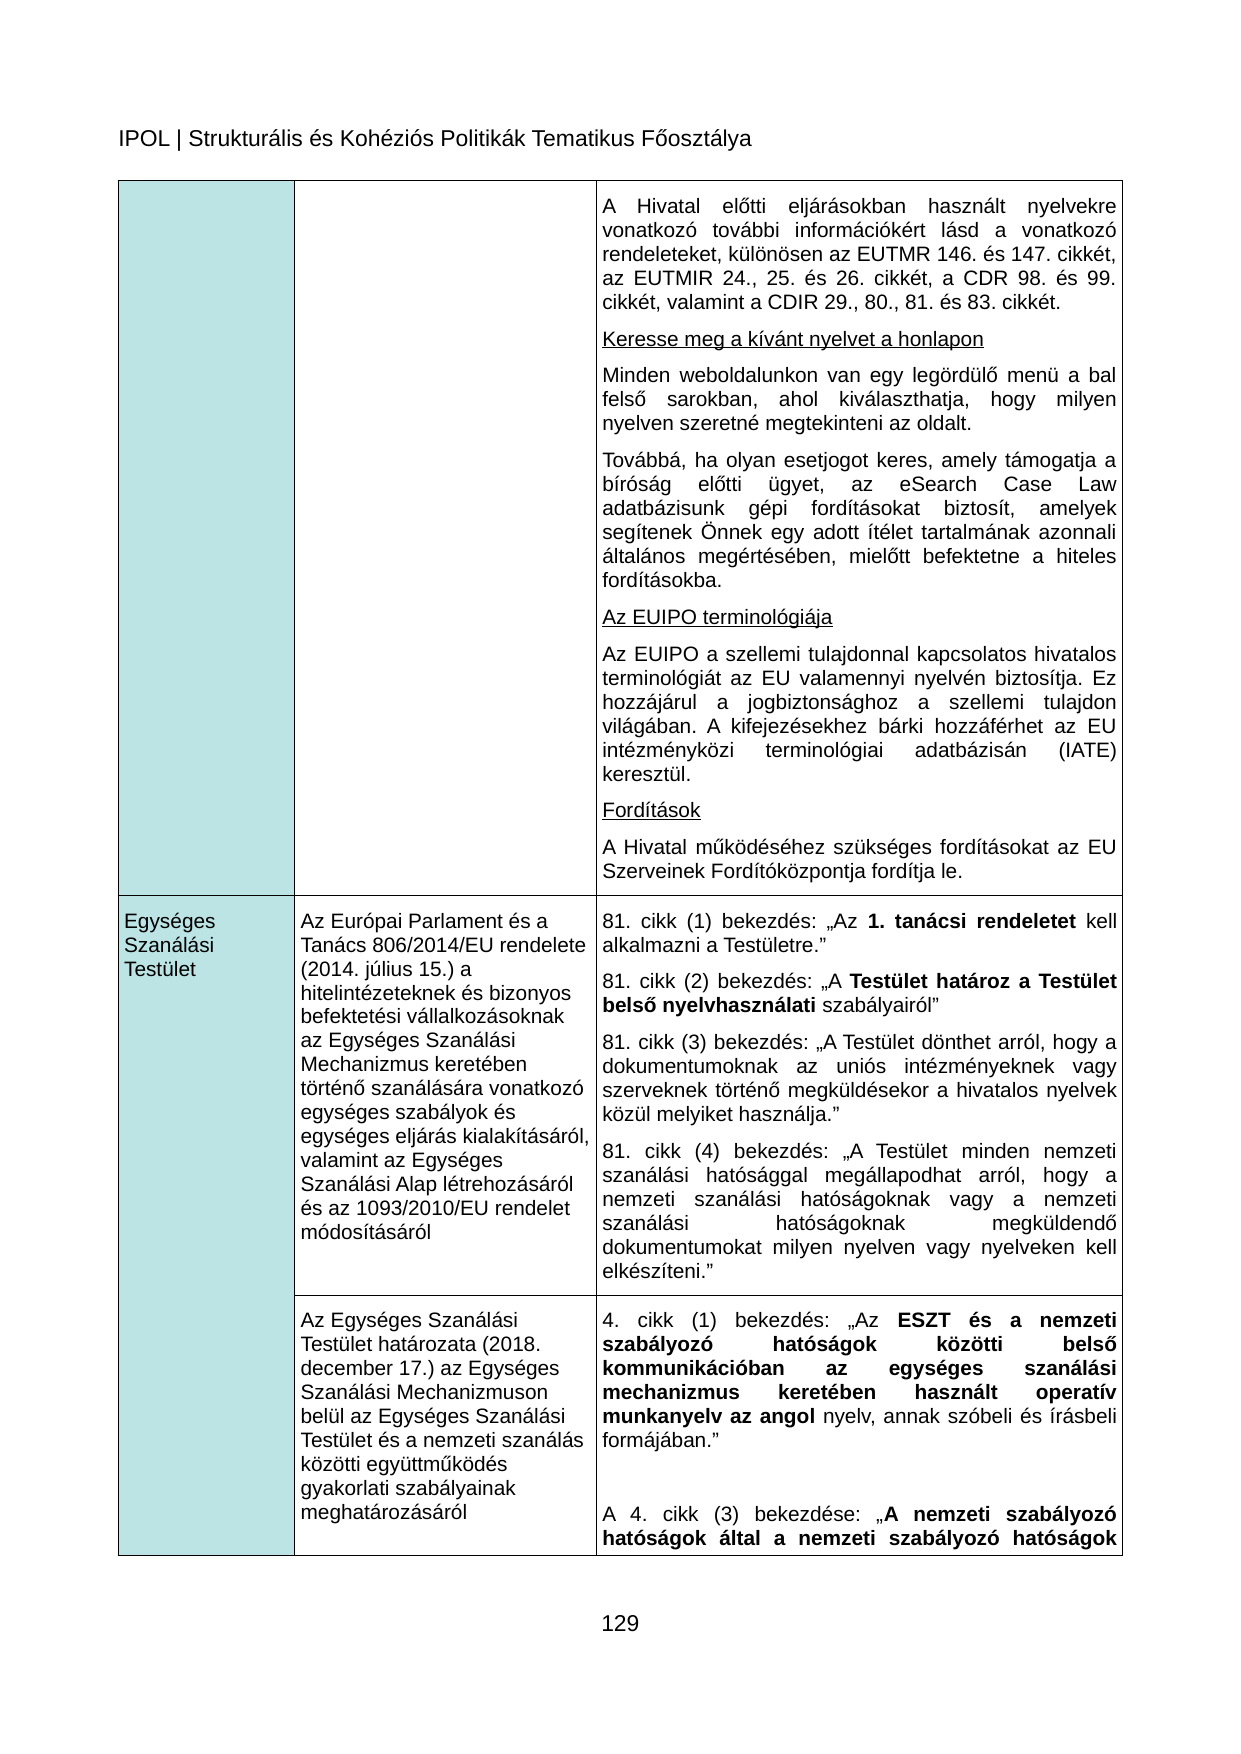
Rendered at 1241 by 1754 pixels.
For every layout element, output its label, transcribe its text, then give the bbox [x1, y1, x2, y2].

table_cell Egységes Szanálási Testület [119, 896, 294, 1555]
table_cell 4. cikk (1) bekezdés: „Az ESZT és a nemzeti szabályozó hatóságok közötti belső kommunikációban az egységes szanálási mechanizmus keretében használt operatív munkanyelv az angol nyelv, annak szóbeli és írásbeli formájában.” A 4. cikk (3) bekezdése: „A nemzeti szabályozó hatóságok által a nemzeti szabályozó hatóságok [597, 1296, 1122, 1555]
table_cell [295, 181, 596, 895]
table_cell A Hivatal előtti eljárásokban használt nyelvekre vonatkozó további információkért lásd a vonatkozó rendeleteket, különösen az EUTMR 146. és 147. cikkét, az EUTMIR 24., 25. és 26. cikkét, a CDR 98. és 99. cikkét, valamint a CDIR 29., 80., 81. és 83. cikkét. Keresse meg a kívánt nyelvet a honlapon Minden weboldalunkon van egy legördülő menü a bal felső sarokban, ahol kiválaszthatja, hogy milyen nyelven szeretné megtekinteni az oldalt. Továbbá, ha olyan esetjogot keres, amely támogatja a bíróság előtti ügyet, az eSearch Case Law adatbázisunk gépi fordításokat biztosít, amelyek segítenek Önnek egy adott ítélet tartalmának azonnali általános megértésében, mielőtt befektetne a hiteles fordításokba. Az EUIPO terminológiája Az EUIPO a szellemi tulajdonnal kapcsolatos hivatalos terminológiát az EU valamennyi nyelvén biztosítja. Ez hozzájárul a jogbiztonsághoz a szellemi tulajdon világában. A kifejezésekhez bárki hozzáférhet az EU intézményközi terminológiai adatbázisán (IATE) keresztül. Fordítások A Hivatal működéséhez szükséges fordításokat az EU Szerveinek Fordítóközpontja fordítja le. [597, 181, 1122, 895]
table_cell Az Egységes Szanálási Testület határozata (2018. december 17.) az Egységes Szanálási Mechanizmuson belül az Egységes Szanálási Testület és a nemzeti szanálás közötti együttműködés gyakorlati szabályainak meghatározásáról [295, 1296, 596, 1555]
table_cell [119, 181, 294, 895]
table_cell Az Európai Parlament és a Tanács 806/2014/EU rendelete (2014. július 15.) a hitelintézeteknek és bizonyos befektetési vállalkozásoknak az Egységes Szanálási Mechanizmus keretében történő szanálására vonatkozó egységes szabályok és egységes eljárás kialakításáról, valamint az Egységes Szanálási Alap létrehozásáról és az 1093/2010/EU rendelet módosításáról [295, 896, 596, 1295]
table_cell 81. cikk (1) bekezdés: „Az 1. tanácsi rendeletet kell alkalmazni a Testületre.” 81. cikk (2) bekezdés: „A Testület határoz a Testület belső nyelvhasználati szabályairól” 81. cikk (3) bekezdés: „A Testület dönthet arról, hogy a dokumentumoknak az uniós intézményeknek vagy szerveknek történő megküldésekor a hivatalos nyelvek közül melyiket használja.” 81. cikk (4) bekezdés: „A Testület minden nemzeti szanálási hatósággal megállapodhat arról, hogy a nemzeti szanálási hatóságoknak vagy a nemzeti szanálási hatóságoknak megküldendő dokumentumokat milyen nyelven vagy nyelveken kell elkészíteni.” [597, 896, 1122, 1295]
